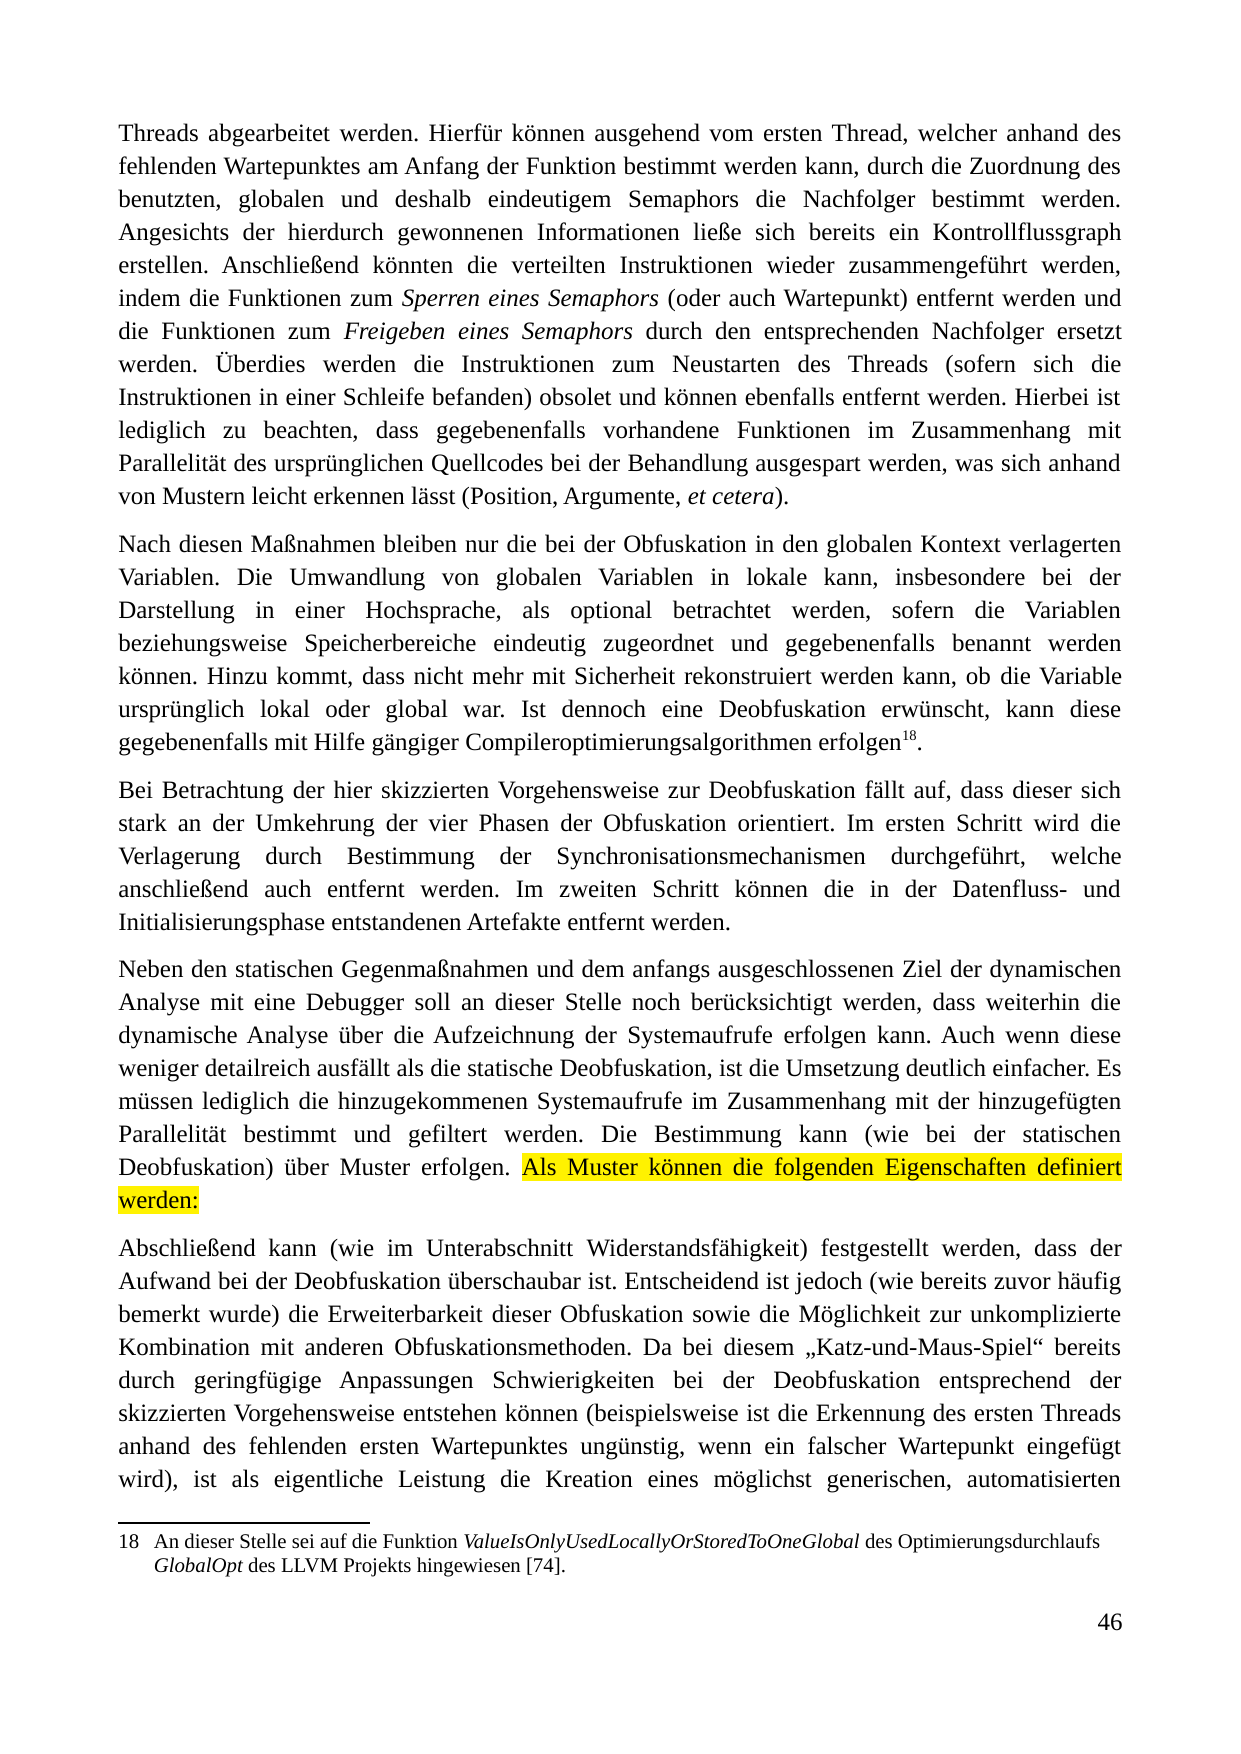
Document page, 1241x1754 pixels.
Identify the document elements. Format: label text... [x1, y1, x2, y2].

text Threads abgearbeitet werden. Hierfür können ausgehend vom ersten Thread, welcher anhand des fehlenden Wartepunktes am Anfang der Funktion bestimmt werden kann, durch die Zuordnung des benutzten, globalen und deshalb eindeutigem Semaphors die Nachfolger bestimmt werden. Angesichts der hierdurch gewonnenen Informationen ließe sich bereits ein Kontrollflussgraph erstellen. Anschließend könnten die verteilten Instruktionen wieder zusammengeführt werden, indem die Funktionen zum Sperren eines Semaphors (oder auch Wartepunkt) entfernt werden und die Funktionen zum Freigeben eines Semaphors durch den entsprechenden Nachfolger ersetzt werden. Überdies werden die Instruktionen zum Neustarten des Threads (sofern sich die Instruktionen in einer Schleife befanden) obsolet und können ebenfalls entfernt werden. Hierbei ist lediglich zu beachten, dass gegebenenfalls vorhandene Funktionen im Zusammenhang mit Parallelität des ursprünglichen Quellcodes bei der Behandlung ausgespart werden, was sich anhand von Mustern leicht erkennen lässt (Position, Argumente, et cetera). [118, 118, 1122, 510]
text Abschließend kann (wie im Unterabschnitt Widerstandsfähigkeit) festgestellt werden, dass der Aufwand bei der Deobfuskation überschaubar ist. Entscheidend ist jedoch (wie bereits zuvor häufig bemerkt wurde) die Erweiterbarkeit dieser Obfuskation sowie die Möglichkeit zur unkomplizierte Kombination mit anderen Obfuskationsmethoden. Da bei diesem „Katz-und-Maus-Spiel“ bereits durch geringfügige Anpassungen Schwierigkeiten bei der Deobfuskation entsprechend der skizzierten Vorgehensweise entstehen können (beispielsweise ist die Erkennung des ersten Threads anhand des fehlenden ersten Wartepunktes ungünstig, wenn ein falscher Wartepunkt eingefügt wird), ist als eigentliche Leistung die Kreation eines möglichst generischen, automatisierten [118, 1233, 1122, 1493]
text Neben den statischen Gegenmaßnahmen und dem anfangs ausgeschlossenen Ziel der dynamischen Analyse mit eine Debugger soll an dieser Stelle noch berücksichtigt werden, dass weiterhin die dynamische Analyse über die Aufzeichnung der Systemaufrufe erfolgen kann. Auch wenn diese weniger detailreich ausfällt als die statische Deobfuskation, ist die Umsetzung deutlich einfacher. Es müssen lediglich die hinzugekommenen Systemaufrufe im Zusammenhang mit der hinzugefügten Parallelität bestimmt und gefiltert werden. Die Bestimmung kann (wie bei der statischen Deobfuskation) über Muster erfolgen. Als Muster können die folgenden Eigenschaften definiert werden: [118, 954, 1122, 1214]
text Nach diesen Maßnahmen bleiben nur die bei der Obfuskation in den globalen Kontext verlagerten Variablen. Die Umwandlung von globalen Variablen in lokale kann, insbesondere bei der Darstellung in einer Hochsprache, als optional betrachtet werden, sofern die Variablen beziehungsweise Speicherbereiche eindeutig zugeordnet und gegebenenfalls benannt werden können. Hinzu kommt, dass nicht mehr mit Sicherheit rekonstruiert werden kann, ob die Variable ursprünglich lokal oder global war. Ist dennoch eine Deobfuskation erwünscht, kann diese gegebenenfalls mit Hilfe gängiger Compileroptimierungsalgorithmen erfolgen. [118, 529, 1122, 756]
text Bei Betrachtung der hier skizzierten Vorgehensweise zur Deobfuskation fällt auf, dass dieser sich stark an der Umkehrung der vier Phasen der Obfuskation orientiert. Im ersten Schritt wird die Verlagerung durch Bestimmung der Synchronisationsmechanismen durchgeführt, welche anschließend auch entfernt werden. Im zweiten Schritt können die in der Datenfluss- und Initialisierungsphase entstandenen Artefakte entfernt werden. [118, 775, 1122, 936]
text An dieser Stelle sei auf die Funktion ValueIsOnlyUsedLocallyOrStoredToOneGlobal des Optimierungsdurchlaufs GlobalOpt des LLVM Projekts hingewiesen [74]. [118, 1529, 1122, 1577]
